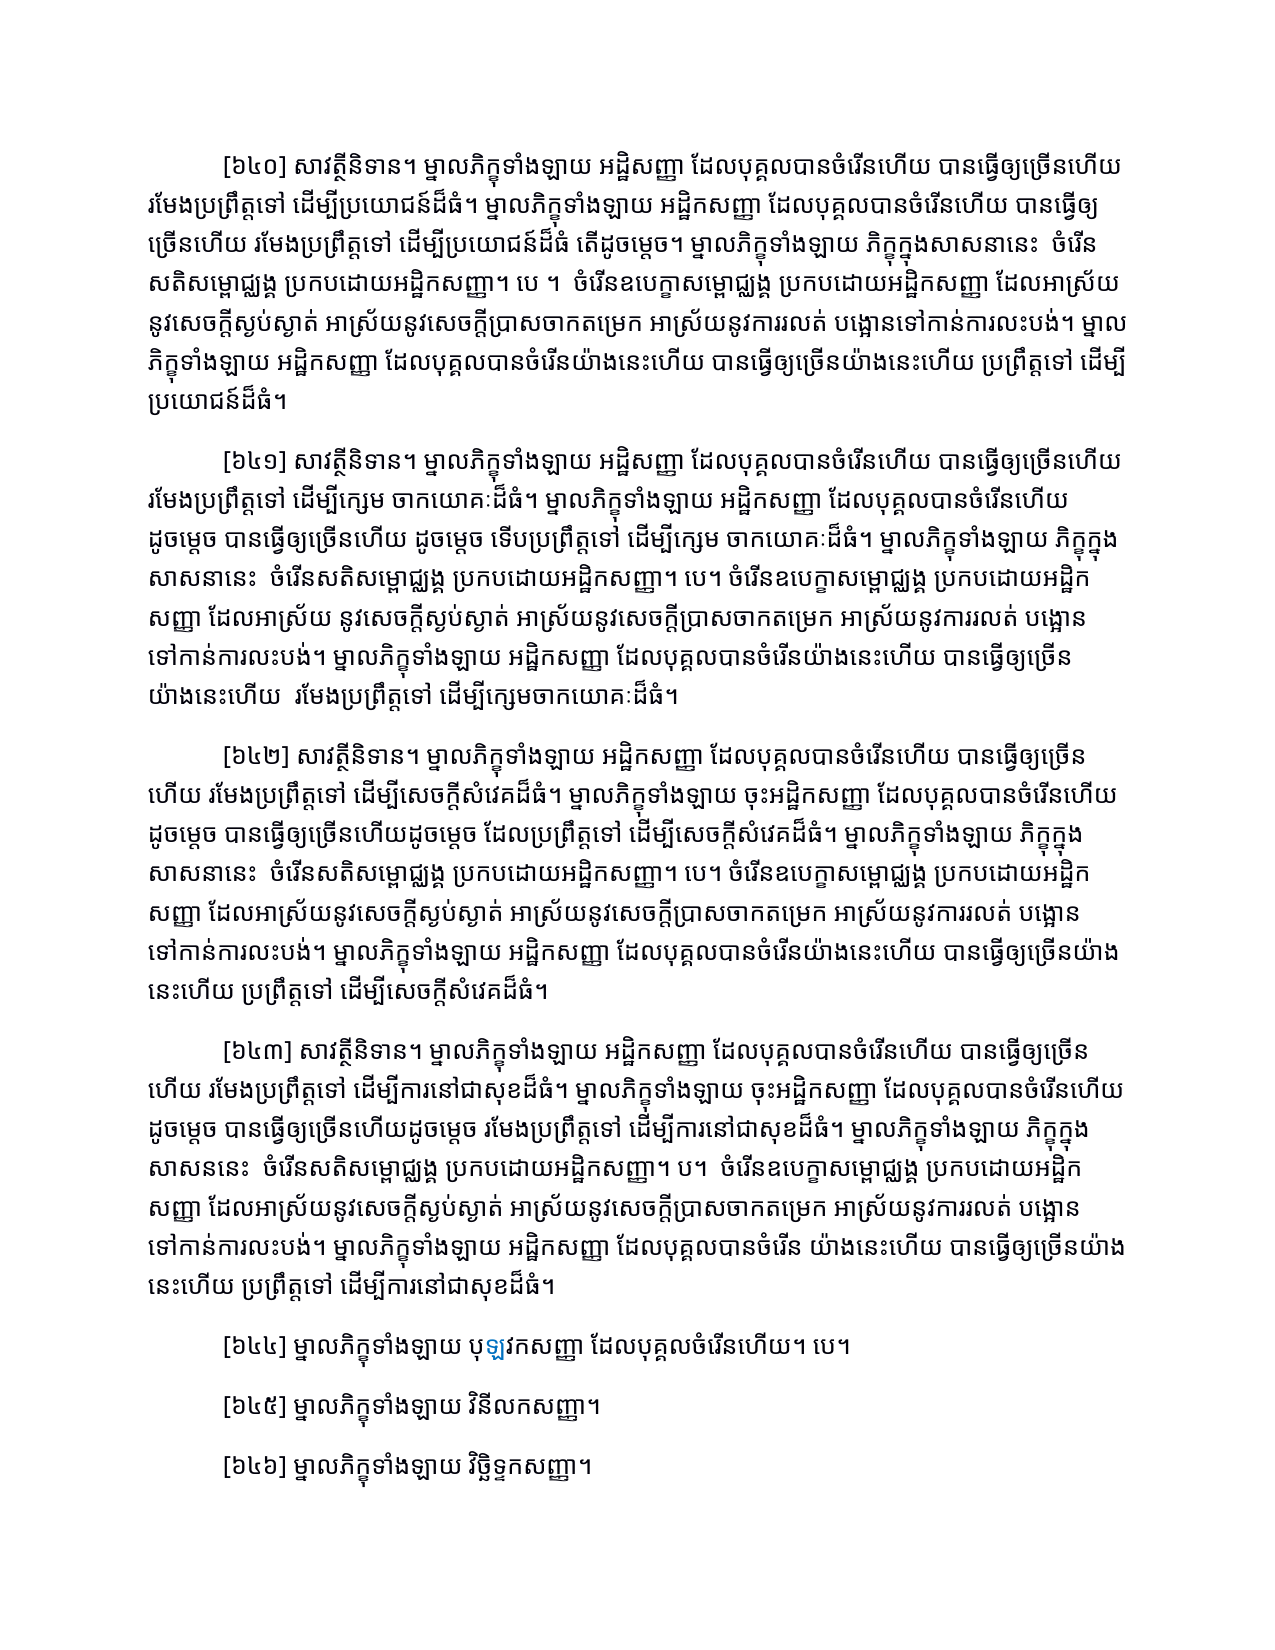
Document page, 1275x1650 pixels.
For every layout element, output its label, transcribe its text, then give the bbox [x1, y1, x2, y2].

text [៦៤៥] ម្នាលភិក្ខុទាំងឡាយ វិនីលកសញ្ញា។ [148, 1388, 1127, 1422]
text [៦៤៣] សាវត្ថីនិទាន។ ម្នាលភិក្ខុទាំងឡាយ អដ្ឋិកសញ្ញា ដែលបុគ្គលបានចំរើនហើយ បានធ្វើឲ្យច្រើនហើយ រមែងប្រព្រឹត្តទៅ​ ដើម្បីការនៅជាសុខដ៏ធំ។ ម្នាលភិក្ខុទាំងឡាយ ចុះអដ្ឋិកសញ្ញា ដែលបុគ្គលបានចំរើនហើយ ដូចម្តេច បានធ្វើឲ្យច្រើនហើយ​ដូចម្តេច រមែងប្រព្រឹត្តទៅ ដើម្បីការនៅជាសុខដ៏ធំ។ ម្នាលភិក្ខុទាំងឡាយ ភិក្ខុក្នុង​សាសននេះ ចំរើនសតិសម្ពោជ្ឈង្គ ប្រកបដោយអដ្ឋិកសញ្ញា។ ប។ ចំរើនឧបេក្ខា​សម្ពោជ្ឈង្គ ប្រកបដោយអដ្ឋិកសញ្ញា ដែលអាស្រ័យនូវសេចក្តីស្ងប់ស្ងាត់ អា​ស្រ័យ​នូវ​សេចក្តីប្រាសចាកតម្រេក អាស្រ័យនូវការ​រលត់ បង្អោនទៅកាន់ការលះបង់។ ម្នាល​ភិក្ខុ​ទាំងឡាយ អដ្ឋិកសញ្ញា ដែលបុគ្គលបានចំរើន យ៉ាងនេះហើយ បានធ្វើឲ្យច្រើន​យ៉ាង​នេះហើយ ប្រព្រឹត្តទៅ ដើម្បីការនៅជាសុខដ៏ធំ។ [148, 1033, 1127, 1302]
text [៦៤២] សាវត្ថីនិទាន។ ម្នាលភិក្ខុទាំងឡាយ អដ្ឋិកសញ្ញា ដែលបុគ្គលបានចំរើន​ហើយ បានធ្វើឲ្យច្រើនហើយ រមែងប្រព្រឹត្តទៅ ដើម្បីសេចក្តីសំវេគដ៏ធំ។ ម្នាលភិក្ខុ​ទាំងឡាយ ចុះអដ្ឋិកសញ្ញា ដែលបុគ្គលបានចំរើនហើយ ដូចម្តេច បានធ្វើឲ្យច្រើនហើយ​ដូចម្តេច ដែលប្រព្រឹត្តទៅ ដើម្បីសេចក្តីសំវេគដ៏ធំ។ ម្នាលភិក្ខុទាំងឡាយ ភិក្ខុក្នុង​សាសនានេះ ចំរើនសតិសម្ពោជ្ឈង្គ ប្រកបដោយអដ្ឋិកសញ្ញា។ បេ។ ចំរើនឧបេក្ខា​សម្ពោជ្ឈង្គ ប្រកបដោយអដ្ឋិកសញ្ញា ដែលអាស្រ័យនូវសេចក្តីស្ងប់ស្ងាត់ អាស្រ័យនូវ​សេចក្តី​ប្រាសចាកតម្រេក អាស្រ័យនូវការរលត់ បង្អោនទៅកាន់ការលះបង់។ ម្នាល​ភិក្ខុទាំងឡាយ អដ្ឋិកសញ្ញា ដែលបុគ្គលបានចំរើនយ៉ាងនេះហើយ បានធ្វើឲ្យច្រើនយ៉ាងនេះ​ហើយ ប្រព្រឹត្តទៅ ដើម្បីសេចក្តីសំវេគដ៏ធំ។ [148, 738, 1127, 1007]
text [៦៤៦] ម្នាលភិក្ខុទាំងឡាយ វិច្ឆិទ្ទកសញ្ញា។ [148, 1448, 1127, 1482]
text [៦៤១] សាវត្ថីនិទាន។ ម្នាលភិក្ខុទាំងឡាយ អដ្ឋិសញ្ញា ដែលបុគ្គលបានចំរើន​ហើយ បានធ្វើឲ្យច្រើនហើយ រមែងប្រព្រឹត្តទៅ ដើម្បីក្សេម ចាកយោគៈដ៏ធំ។ ម្នាលភិក្ខុ​ទាំង​ឡាយ អដ្ឋិកសញ្ញា ដែលបុគ្គលបានចំរើនហើយ ដូចម្តេច បានធ្វើឲ្យច្រើនហើយ ដូចម្តេច ទើបប្រព្រឹត្តទៅ ដើម្បីក្សេម ចាកយោគៈដ៏ធំ។ ម្នាលភិក្ខុទាំងឡាយ ភិក្ខុ​ក្នុង​សាសនានេះ ចំរើនសតិ​សម្ពោជ្ឈង្គ ប្រកបដោយអដ្ឋិកសញ្ញា។ បេ។ ចំរើន​ឧបេក្ខាសម្ពោជ្ឈង្គ ប្រកបដោយអដ្ឋិកសញ្ញា ដែលអាស្រ័យ នូវសេចក្តីស្ងប់ស្ងាត់ អាស្រ័យនូវសេចក្តីប្រាស​ចាកតម្រេក អាស្រ័យនូវការរលត់ បង្អោនទៅកាន់ការ​លះបង់។ ម្នាលភិក្ខុ​ទាំងឡាយ អដ្ឋិកសញ្ញា ដែលបុគ្គលបានចំរើនយ៉ាងនេះហើយ បានធ្វើឲ្យច្រើន​យ៉ាងនេះហើយ រមែងប្រព្រឹត្តទៅ ដើម្បីក្សេមចាកយោគៈដ៏ធំ។ [148, 443, 1127, 712]
text [៦៤៤] ម្នាលភិក្ខុទាំងឡាយ បុឡវកសញ្ញា ដែលបុគ្គលចំរើនហើយ។ បេ។ [148, 1328, 1127, 1362]
text [៦៤០] សាវត្ថីនិទាន។ ម្នាលភិក្ខុទាំងឡាយ អដ្ឋិសញ្ញា ដែលបុគ្គលបានចំរើន​ហើយ បានធ្វើឲ្យច្រើនហើយ រមែងប្រព្រឹត្តទៅ ដើម្បីប្រយោជន៍ដ៏ធំ។ ម្នាលភិក្ខុទាំង​ឡាយ អដ្ឋិកសញ្ញា ដែលបុគ្គលបានចំរើនហើយ បានធ្វើឲ្យច្រើនហើយ រមែង​ប្រព្រឹត្តទៅ ដើម្បីប្រយោជន៍ដ៏ធំ តើដូចម្តេច។ ម្នាលភិក្ខុទាំងឡាយ ភិក្ខុក្នុងសាសនានេះ ចំរើនសតិ​សម្ពោជ្ឈង្គ ប្រកបដោយអដ្ឋិកសញ្ញា។ បេ ។ ចំរើនឧបេក្ខាសម្ពោជ្ឈង្គ ប្រកបដោយអដ្ឋិកសញ្ញា ដែលអាស្រ័យនូវសេចក្តីស្ងប់ស្ងាត់ អាស្រ័យនូវសេចក្តីប្រាស​ចាក​តម្រេក អាស្រ័យនូវការរលត់ បង្អោនទៅកាន់ការលះបង់។ ម្នាលភិក្ខុ​ទាំងឡាយ អដ្ឋិកសញ្ញា ដែលបុគ្គលបានចំរើនយ៉ាងនេះហើយ បានធ្វើឲ្យច្រើន​យ៉ាងនេះហើយ ប្រព្រឹត្តទៅ ដើម្បីប្រយោជន៍ដ៏ធំ។ [148, 148, 1127, 417]
